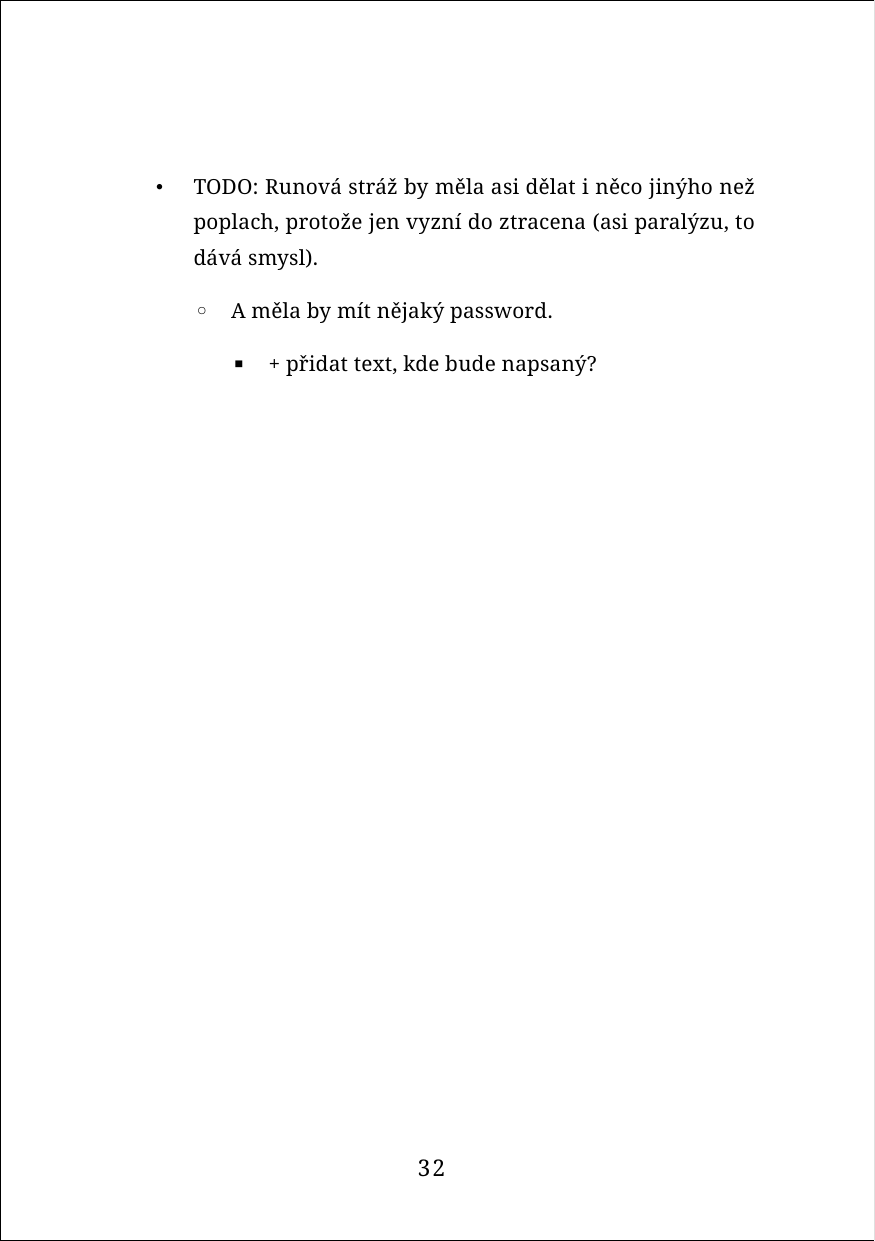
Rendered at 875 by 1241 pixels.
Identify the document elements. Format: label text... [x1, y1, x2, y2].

list A měla by mít nějaký password. [193, 296, 756, 324]
list + přidat text, kde bude napsaný? [231, 349, 756, 378]
list TODO: Runová stráž by měla asi dělat i něco jinýho než poplach, protože jen vyzní do ztracena (asi paralýzu, to dává smysl). [156, 172, 756, 271]
